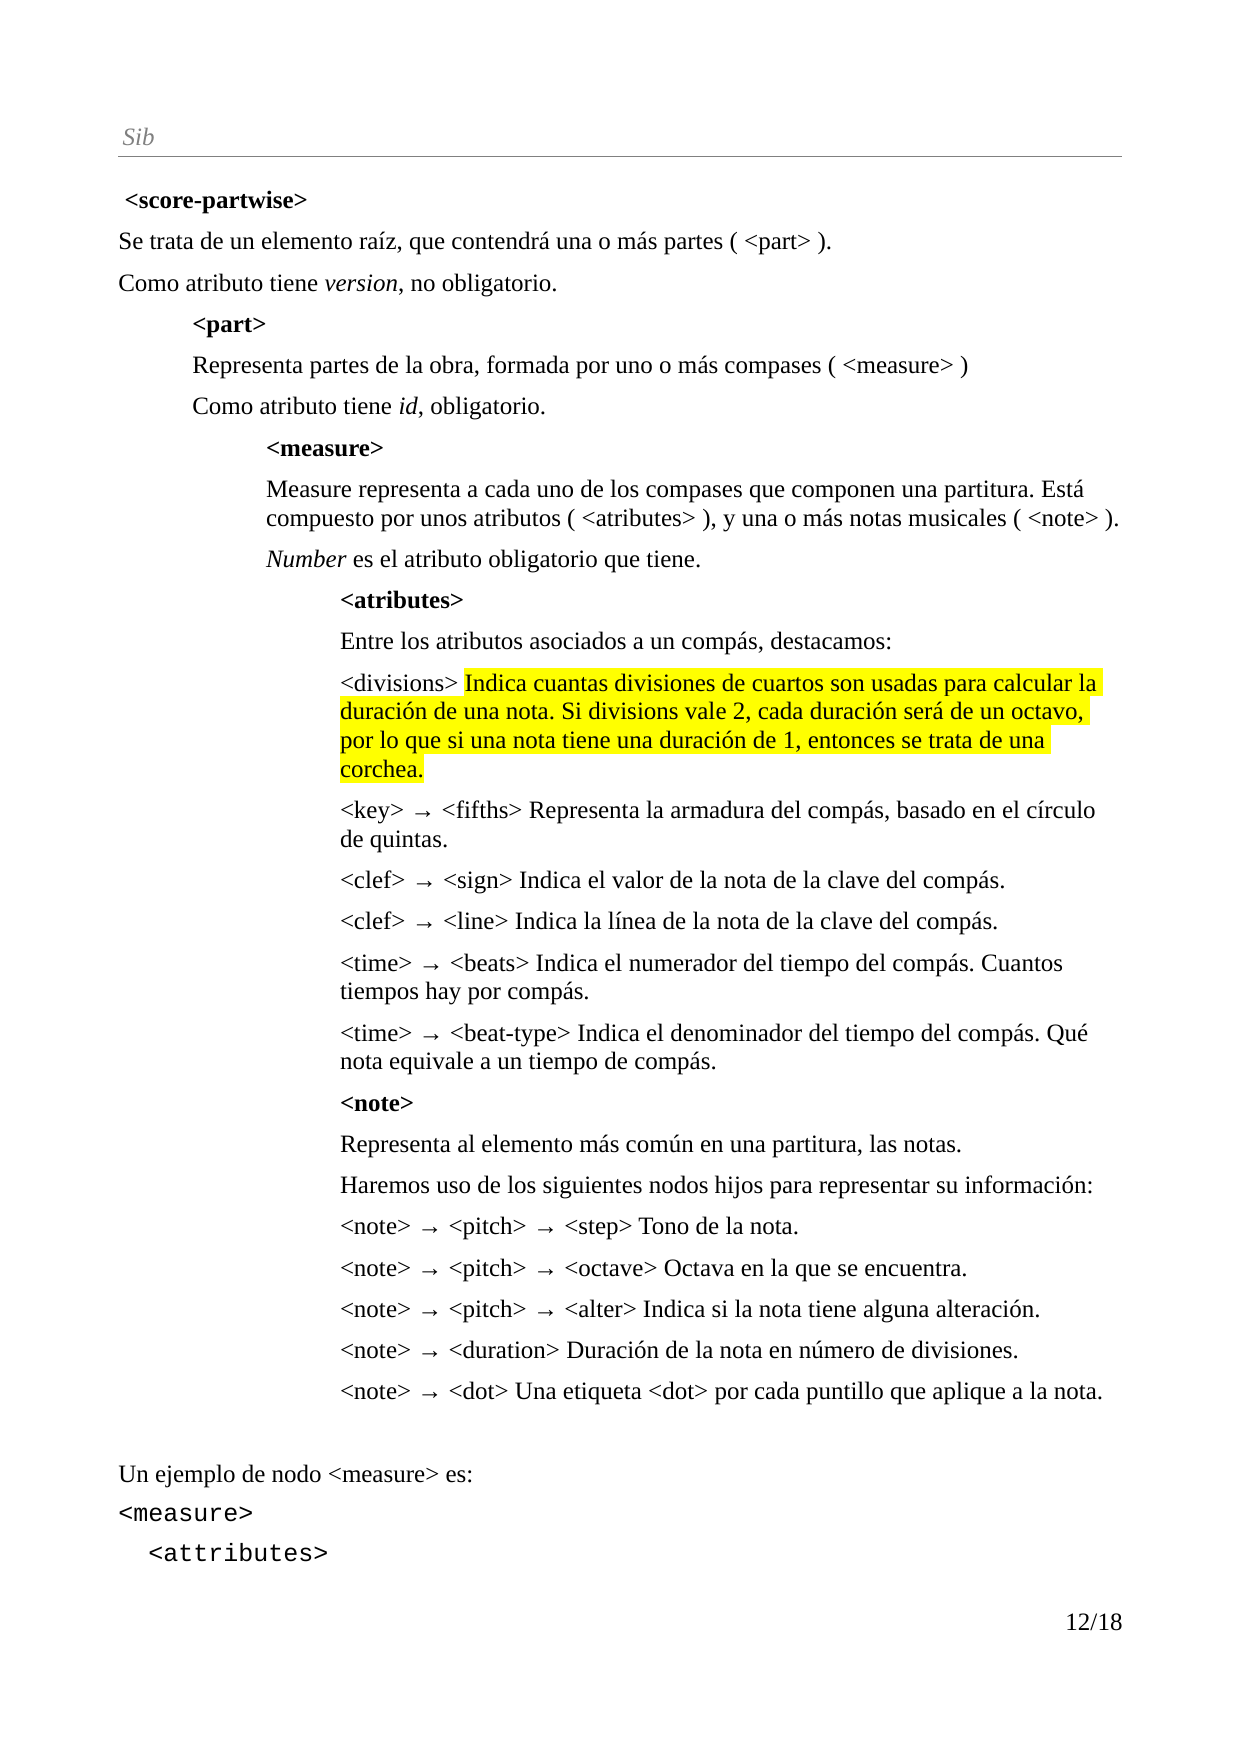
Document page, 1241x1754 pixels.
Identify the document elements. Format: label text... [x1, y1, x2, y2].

text <note> → <pitch> → <octave> Octava en la que se encuentra. [340, 1253, 1122, 1281]
text <measure> [118, 1500, 1122, 1528]
text Representa partes de la obra, formada por uno o más compases ( <measure> ) [192, 350, 1122, 379]
text Entre los atributos asociados a un compás, destacamos: [340, 626, 1122, 655]
text Representa al elemento más común en una partitura, las notas. [340, 1129, 1122, 1158]
text <note> → <pitch> → <step> Tono de la nota. [340, 1211, 1122, 1240]
text Se trata de un elemento raíz, que contendrá una o más partes ( <part> ). [118, 226, 1122, 255]
text <part> [192, 309, 1122, 338]
text <score-partwise> [118, 185, 1122, 214]
text Number es el atributo obligatorio que tiene. [266, 544, 1122, 573]
text <note> [340, 1088, 1122, 1116]
text Como atributo tiene version, no obligatorio. [118, 268, 1122, 296]
text Measure representa a cada uno de los compases que componen una partitura. Está compuesto por unos atributos ( <atributes> ), y una o más notas musicales ( <note> ). [266, 474, 1122, 531]
text Un ejemplo de nodo <measure> es: [118, 1459, 1122, 1488]
text <clef> → <sign> Indica el valor de la nota de la clave del compás. [340, 865, 1122, 894]
text <attributes> [118, 1541, 1122, 1569]
text <measure> [266, 433, 1122, 461]
text <note> → <duration> Duración de la nota en número de divisiones. [340, 1335, 1122, 1364]
text <divisions> Indica cuantas divisiones de cuartos son usadas para calcular la duración de una nota. Si divisions vale 2, cada duración será de un octavo, por lo que si una nota tiene una duración de 1, entonces se trata de una corchea. [340, 668, 1122, 783]
text <note> → <pitch> → <alter> Indica si la nota tiene alguna alteración. [340, 1294, 1122, 1323]
text <atributes> [340, 585, 1122, 614]
text Como atributo tiene id, obligatorio. [192, 391, 1122, 420]
text <key> → <fifths> Representa la armadura del compás, basado en el círculo de quintas. [340, 795, 1122, 853]
text <note> → <dot> Una etiqueta <dot> por cada puntillo que aplique a la nota. [340, 1376, 1122, 1405]
text <clef> → <line> Indica la línea de la nota de la clave del compás. [340, 906, 1122, 935]
text <time> → <beat-type> Indica el denominador del tiempo del compás. Qué nota equivale a un tiempo de compás. [340, 1018, 1122, 1075]
text <time> → <beats> Indica el numerador del tiempo del compás. Cuantos tiempos hay por compás. [340, 948, 1122, 1005]
text Haremos uso de los siguientes nodos hijos para representar su información: [340, 1170, 1122, 1199]
